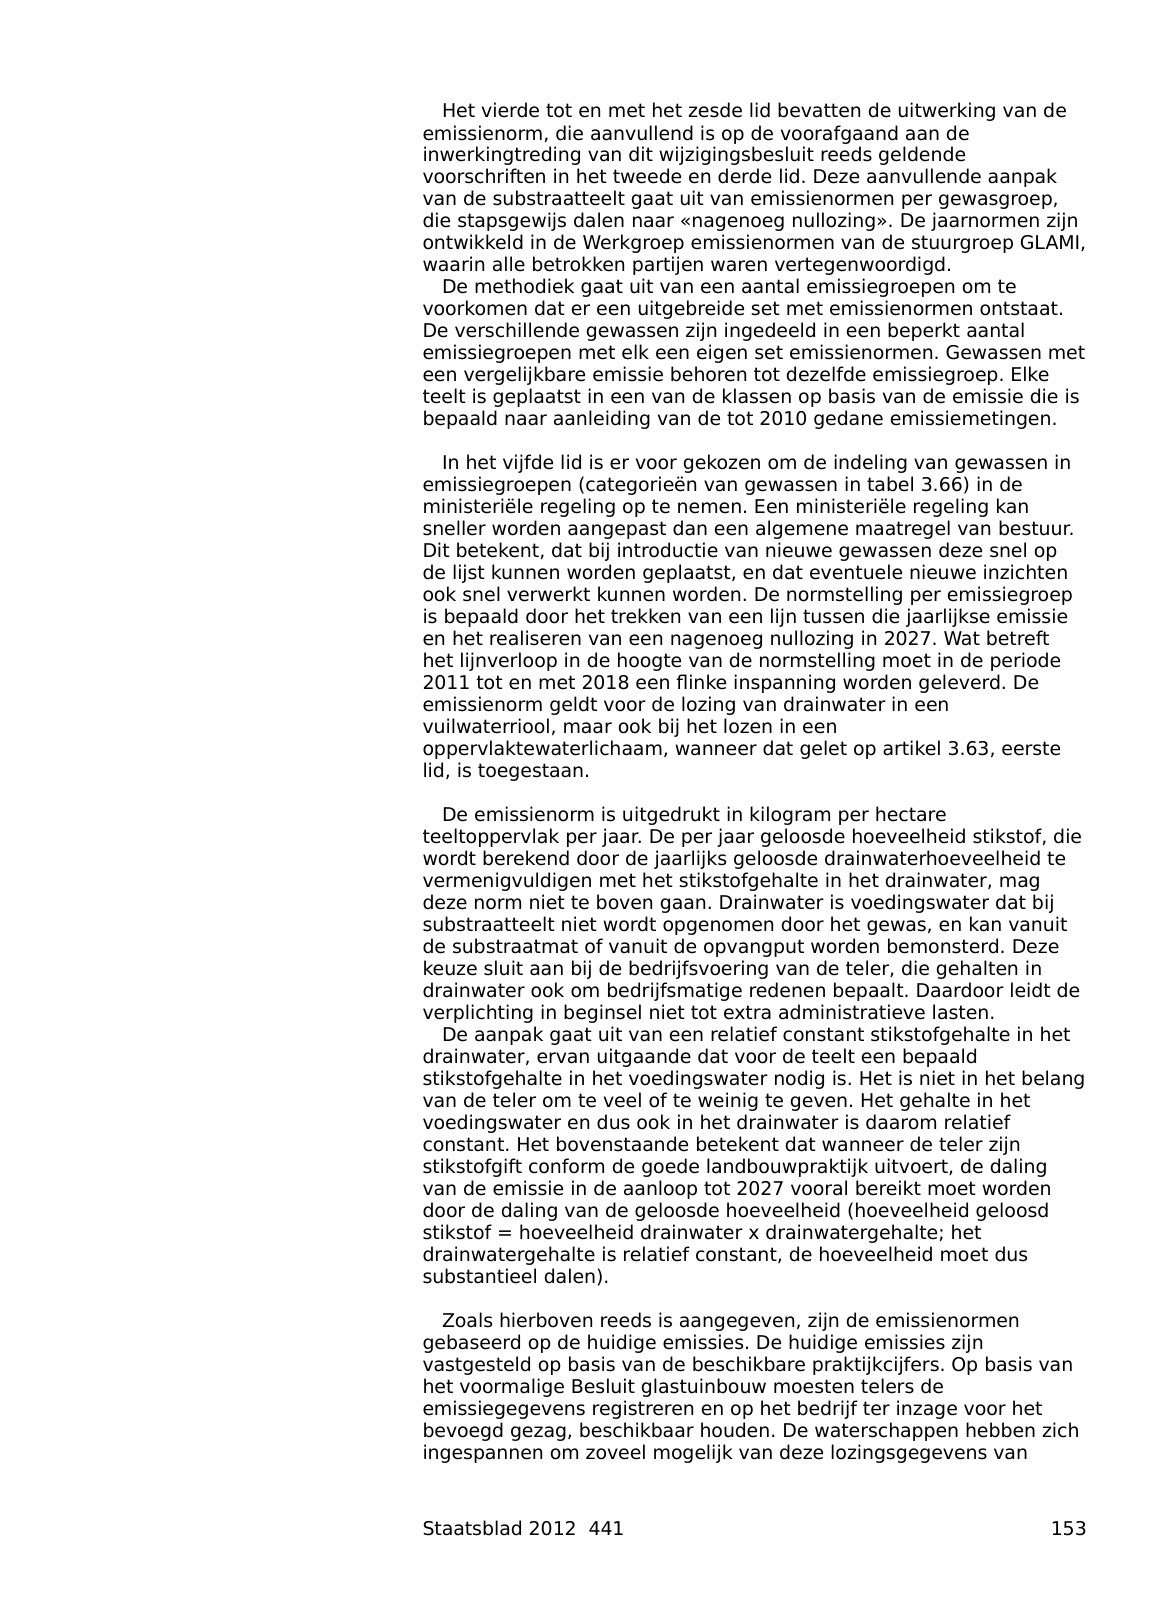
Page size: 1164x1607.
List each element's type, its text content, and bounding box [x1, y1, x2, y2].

text De emissienorm is uitgedrukt in kilogram per hectare teeltoppervlak per jaar. De per jaar geloosde hoeveelheid stikstof, die wordt berekend door de jaarlijks geloosde drainwaterhoeveelheid te vermenigvuldigen met het stikstofgehalte in het drainwater, mag deze norm niet te boven gaan. Drainwater is voedingswater dat bij substraatteelt niet wordt opgenomen door het gewas, en kan vanuit de substraatmat of vanuit de opvangput worden bemonsterd. Deze keuze sluit aan bij de bedrijfsvoering van de teler, die gehalten in drainwater ook om bedrijfsmatige redenen bepaalt. Daardoor leidt de verplichting in beginsel niet tot extra administratieve lasten. [422, 804, 1087, 1024]
text De aanpak gaat uit van een relatief constant stikstofgehalte in het drainwater, ervan uitgaande dat voor de teelt een bepaald stikstofgehalte in het voedingswater nodig is. Het is niet in het belang van de teler om te veel of te weinig te geven. Het gehalte in het voedingswater en dus ook in het drainwater is daarom relatief constant. Het bovenstaande betekent dat wanneer de teler zijn stikstofgift conform de goede landbouwpraktijk uitvoert, de daling van de emissie in de aanloop tot 2027 vooral bereikt moet worden door de daling van de geloosde hoeveelheid (hoeveelheid geloosd stikstof = hoeveelheid drainwater x drainwatergehalte; het drainwatergehalte is relatief constant, de hoeveelheid moet dus substantieel dalen). [422, 1024, 1087, 1288]
text In het vijfde lid is er voor gekozen om de indeling van gewassen in emissiegroepen (categorieën van gewassen in tabel 3.66) in de ministeriële regeling op te nemen. Een ministeriële regeling kan sneller worden aangepast dan een algemene maatregel van bestuur. Dit betekent, dat bij introductie van nieuwe gewassen deze snel op de lijst kunnen worden geplaatst, en dat eventuele nieuwe inzichten ook snel verwerkt kunnen worden. De normstelling per emissiegroep is bepaald door het trekken van een lijn tussen die jaarlijkse emissie en het realiseren van een nagenoeg nullozing in 2027. Wat betreft het lijnverloop in de hoogte van de normstelling moet in de periode 2011 tot en met 2018 een flinke inspanning worden geleverd. De emissienorm geldt voor de lozing van drainwater in een vuilwaterriool, maar ook bij het lozen in een oppervlaktewaterlichaam, wanneer dat gelet op artikel 3.63, eerste lid, is toegestaan. [422, 452, 1087, 782]
text Het vierde tot en met het zesde lid bevatten de uitwerking van de emissienorm, die aanvullend is op de voorafgaand aan de inwerkingtreding van dit wijzigingsbesluit reeds geldende voorschriften in het tweede en derde lid. Deze aanvullende aanpak van de substraatteelt gaat uit van emissienormen per gewasgroep, die stapsgewijs dalen naar «nagenoeg nullozing». De jaarnormen zijn ontwikkeld in de Werkgroep emissienormen van de stuurgroep GLAMI, waarin alle betrokken partijen waren vertegenwoordigd. [422, 100, 1087, 276]
text Zoals hierboven reeds is aangegeven, zijn de emissienormen gebaseerd op de huidige emissies. De huidige emissies zijn vastgesteld op basis van de beschikbare praktijkcijfers. Op basis van het voormalige Besluit glastuinbouw moesten telers de emissiegegevens registreren en op het bedrijf ter inzage voor het bevoegd gezag, beschikbaar houden. De waterschappen hebben zich ingespannen om zoveel mogelijk van deze lozingsgegevens van [422, 1310, 1087, 1464]
text De methodiek gaat uit van een aantal emissiegroepen om te voorkomen dat er een uitgebreide set met emissienormen ontstaat. De verschillende gewassen zijn ingedeeld in een beperkt aantal emissiegroepen met elk een eigen set emissienormen. Gewassen met een vergelijkbare emissie behoren tot dezelfde emissiegroep. Elke teelt is geplaatst in een van de klassen op basis van de emissie die is bepaald naar aanleiding van de tot 2010 gedane emissiemetingen. [422, 276, 1087, 430]
